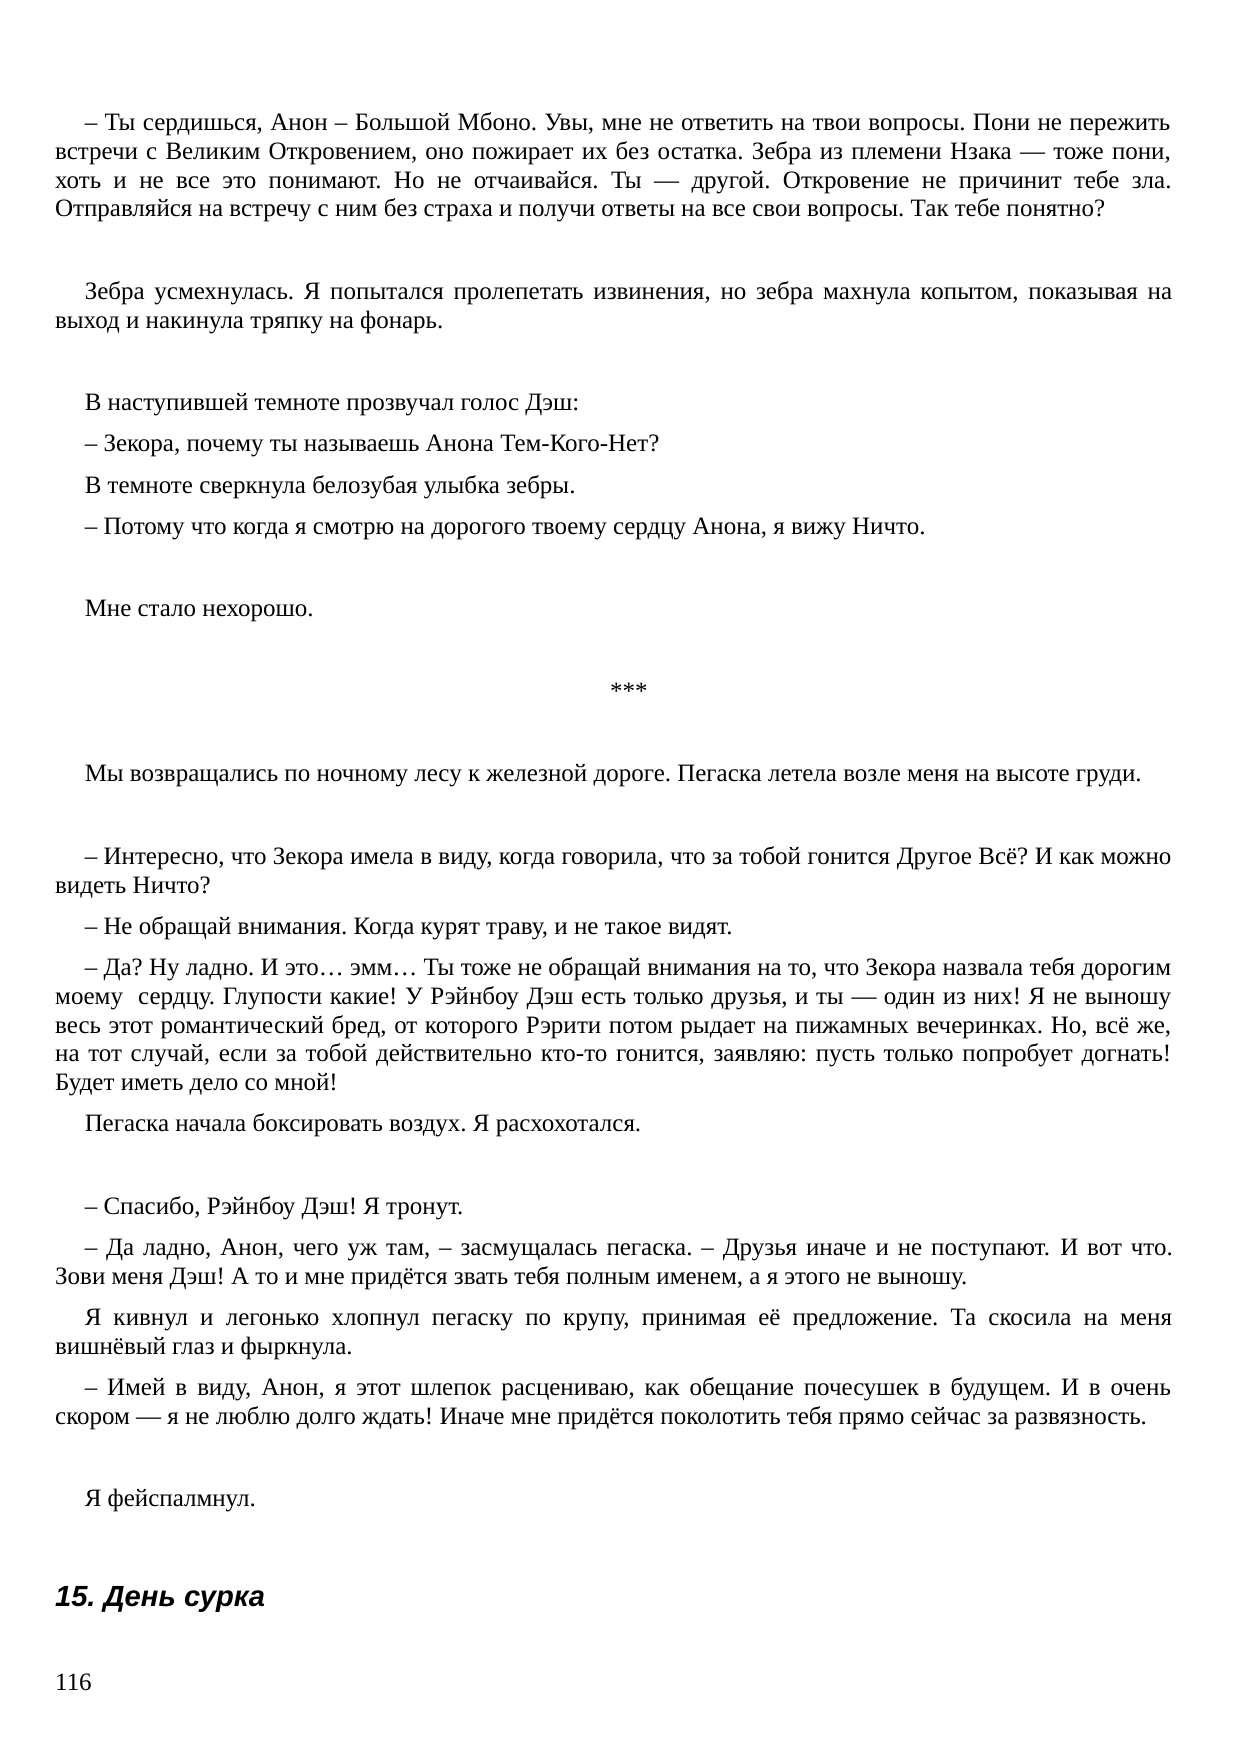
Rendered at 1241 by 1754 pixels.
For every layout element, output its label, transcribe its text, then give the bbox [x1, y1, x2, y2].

text Мы возвращались по ночному лесу к железной дороге. Пегаска летела возле меня на высоте груди. [55, 758, 1173, 787]
text – Да ладно, Анон, чего уж там, – засмущалась пегаска. – Друзья иначе и не поступают. И вот что. Зови меня Дэш! А то и мне придётся звать тебя полным именем, а я этого не выношу. [55, 1232, 1173, 1290]
text Я фейспалмнул. [55, 1483, 1173, 1512]
text Зебра усмехнулась. Я попытался пролепетать извинения, но зебра махнула копытом, показывая на выход и накинула тряпку на фонарь. [55, 276, 1173, 333]
text – Спасибо, Рэйнбоу Дэш! Я тронут. [55, 1191, 1173, 1220]
text – Интересно, что Зекора имела в виду, когда говорила, что за тобой гонится Другое Всё? И как можно видеть Ничто? [55, 841, 1173, 898]
text – Не обращай внимания. Когда курят траву, и не такое видят. [55, 911, 1173, 940]
text В наступившей темноте прозвучал голос Дэш: [55, 387, 1173, 416]
text – Ты сердишься, Анон – Большой Мбоно. Увы, мне не ответить на твои вопросы. Пони не пережить встречи с Великим Откровением, оно пожирает их без остатка. Зебра из племени Нзака — тоже пони, хоть и не все это понимают. Но не отчаивайся. Ты — другой. Откровение не причинит тебе зла. Отправляйся на встречу с ним без страха и получи ответы на все свои вопросы. Так тебе понятно? [55, 107, 1173, 222]
text Пегаска начала боксировать воздух. Я расхохотался. [55, 1108, 1173, 1137]
text – Да? Ну ладно. И это… эмм… Ты тоже не обращай внимания на то, что Зекора назвала тебя дорогим моему сердцу. Глупости какие! У Рэйнбоу Дэш есть только друзья, и ты — один из них! Я не выношу весь этот романтический бред, от которого Рэрити потом рыдает на пижамных вечеринках. Но, всё же, на тот случай, если за тобой действительно кто-то гонится, заявляю: пусть только попробует догнать! Будет иметь дело со мной! [55, 952, 1173, 1096]
text – Потому что когда я смотрю на дорогого твоему сердцу Анона, я вижу Ничто. [55, 511, 1173, 540]
text *** [55, 676, 1173, 705]
text Мне стало нехорошо. [55, 593, 1173, 622]
text В темноте сверкнула белозубая улыбка зебры. [55, 470, 1173, 498]
text Я кивнул и легонько хлопнул пегаску по крупу, принимая её предложение. Та скосила на меня вишнёвый глаз и фыркнула. [55, 1302, 1173, 1360]
text – Имей в виду, Анон, я этот шлепок расцениваю, как обещание почесушек в будущем. И в очень скором — я не люблю долго ждать! Иначе мне придётся поколотить тебя прямо сейчас за развязность. [55, 1372, 1173, 1430]
subtitle 15. День сурка [55, 1578, 1173, 1612]
text – Зекора, почему ты называешь Анона Тем-Кого-Нет? [55, 428, 1173, 457]
